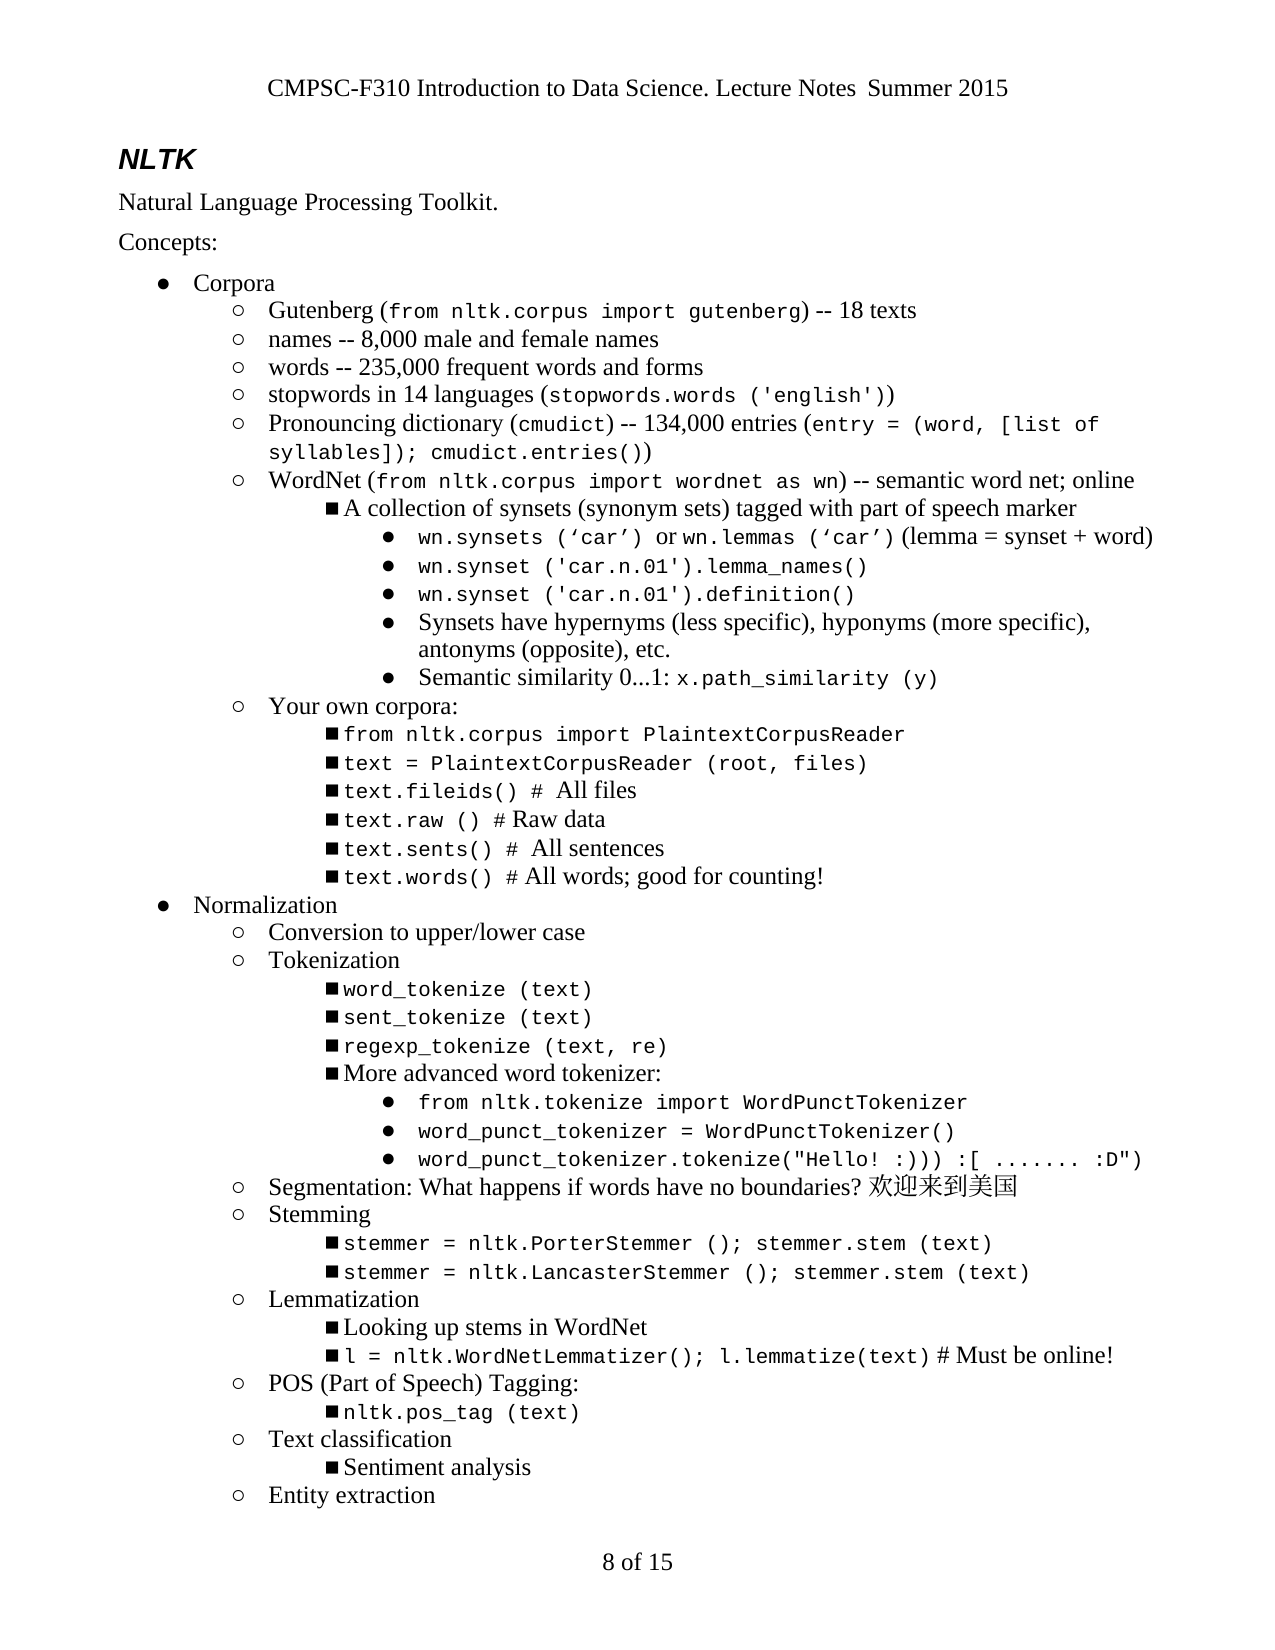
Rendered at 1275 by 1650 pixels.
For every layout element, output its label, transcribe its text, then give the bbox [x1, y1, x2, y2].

list names -- 8,000 male and female names [231, 325, 1157, 353]
list Semantic similarity 0...1: x.path_similarity (y) [381, 663, 1157, 692]
list sent_tokenize (text) [324, 1002, 1157, 1031]
list Lemmatization [231, 1285, 1157, 1313]
list regexp_tokenize (text, re) [324, 1031, 1157, 1059]
list from nltk.tokenize import WordPunctTokenizer [381, 1087, 1157, 1116]
list l = nltk.WordNetLemmatizer(); l.lemmatize(text) # Must be online! [324, 1341, 1157, 1369]
list Your own corpora: [231, 692, 1157, 719]
list word_punct_tokenizer.tokenize("Hello! :))) :[ ....... :D") [381, 1144, 1157, 1173]
subtitle NLTK [118, 143, 1157, 176]
list Conversion to upper/lower case [231, 918, 1157, 946]
list text.words() # All words; good for counting! [324, 862, 1157, 891]
text Concepts: [118, 228, 1157, 256]
list Normalization [156, 891, 1157, 918]
list text.fileids() # All files [324, 777, 1157, 805]
list stopwords in 14 languages (stopwords.words ('english')) [231, 380, 1157, 409]
list Entity extraction [231, 1481, 1157, 1509]
list WordNet (from nltk.corpus import wordnet as wn) -- semantic word net; online [231, 466, 1157, 494]
list from nltk.corpus import PlaintextCorpusReader [324, 719, 1157, 748]
list Looking up stems in WordNet [324, 1313, 1157, 1341]
text Natural Language Processing Toolkit. [118, 188, 1157, 216]
list text = PlaintextCorpusReader (root, files) [324, 748, 1157, 777]
list stemmer = nltk.LancasterStemmer (); stemmer.stem (text) [324, 1257, 1157, 1285]
list wn.synset ('car.n.01').lemma_names() [381, 551, 1157, 579]
list Pronouncing dictionary (cmudict) -- 134,000 entries (entry = (word, [list of syllables]); cmudict.entries()) [231, 409, 1157, 466]
list POS (Part of Speech) Tagging: [231, 1369, 1157, 1397]
list words -- 235,000 frequent words and forms [231, 353, 1157, 380]
list wn.synsets (‘car’) or wn.lemmas (‘car’) (lemma = synset + word) [381, 522, 1157, 551]
list Tokenization [231, 946, 1157, 974]
list text.sents() # All sentences [324, 834, 1157, 862]
list stemmer = nltk.PorterStemmer (); stemmer.stem (text) [324, 1228, 1157, 1257]
list Text classification [231, 1426, 1157, 1453]
list text.raw () # Raw data [324, 805, 1157, 834]
list Gutenberg (from nltk.corpus import gutenberg) -- 18 texts [231, 296, 1157, 325]
list nltk.pos_tag (text) [324, 1397, 1157, 1426]
list Synsets have hypernyms (less specific), hyponyms (more specific), antonyms (opposite), etc. [381, 608, 1157, 663]
list wn.synset ('car.n.01').definition() [381, 579, 1157, 608]
list word_punct_tokenizer = WordPunctTokenizer() [381, 1116, 1157, 1144]
list Stemming [231, 1201, 1157, 1228]
list word_tokenize (text) [324, 974, 1157, 1002]
list More advanced word tokenizer: [324, 1059, 1157, 1087]
list A collection of synsets (synonym sets) tagged with part of speech marker [324, 494, 1157, 522]
list Sentiment analysis [324, 1453, 1157, 1481]
list Segmentation: What happens if words have no boundaries? 欢迎来到美国 [231, 1173, 1157, 1201]
list Corpora [156, 269, 1157, 296]
